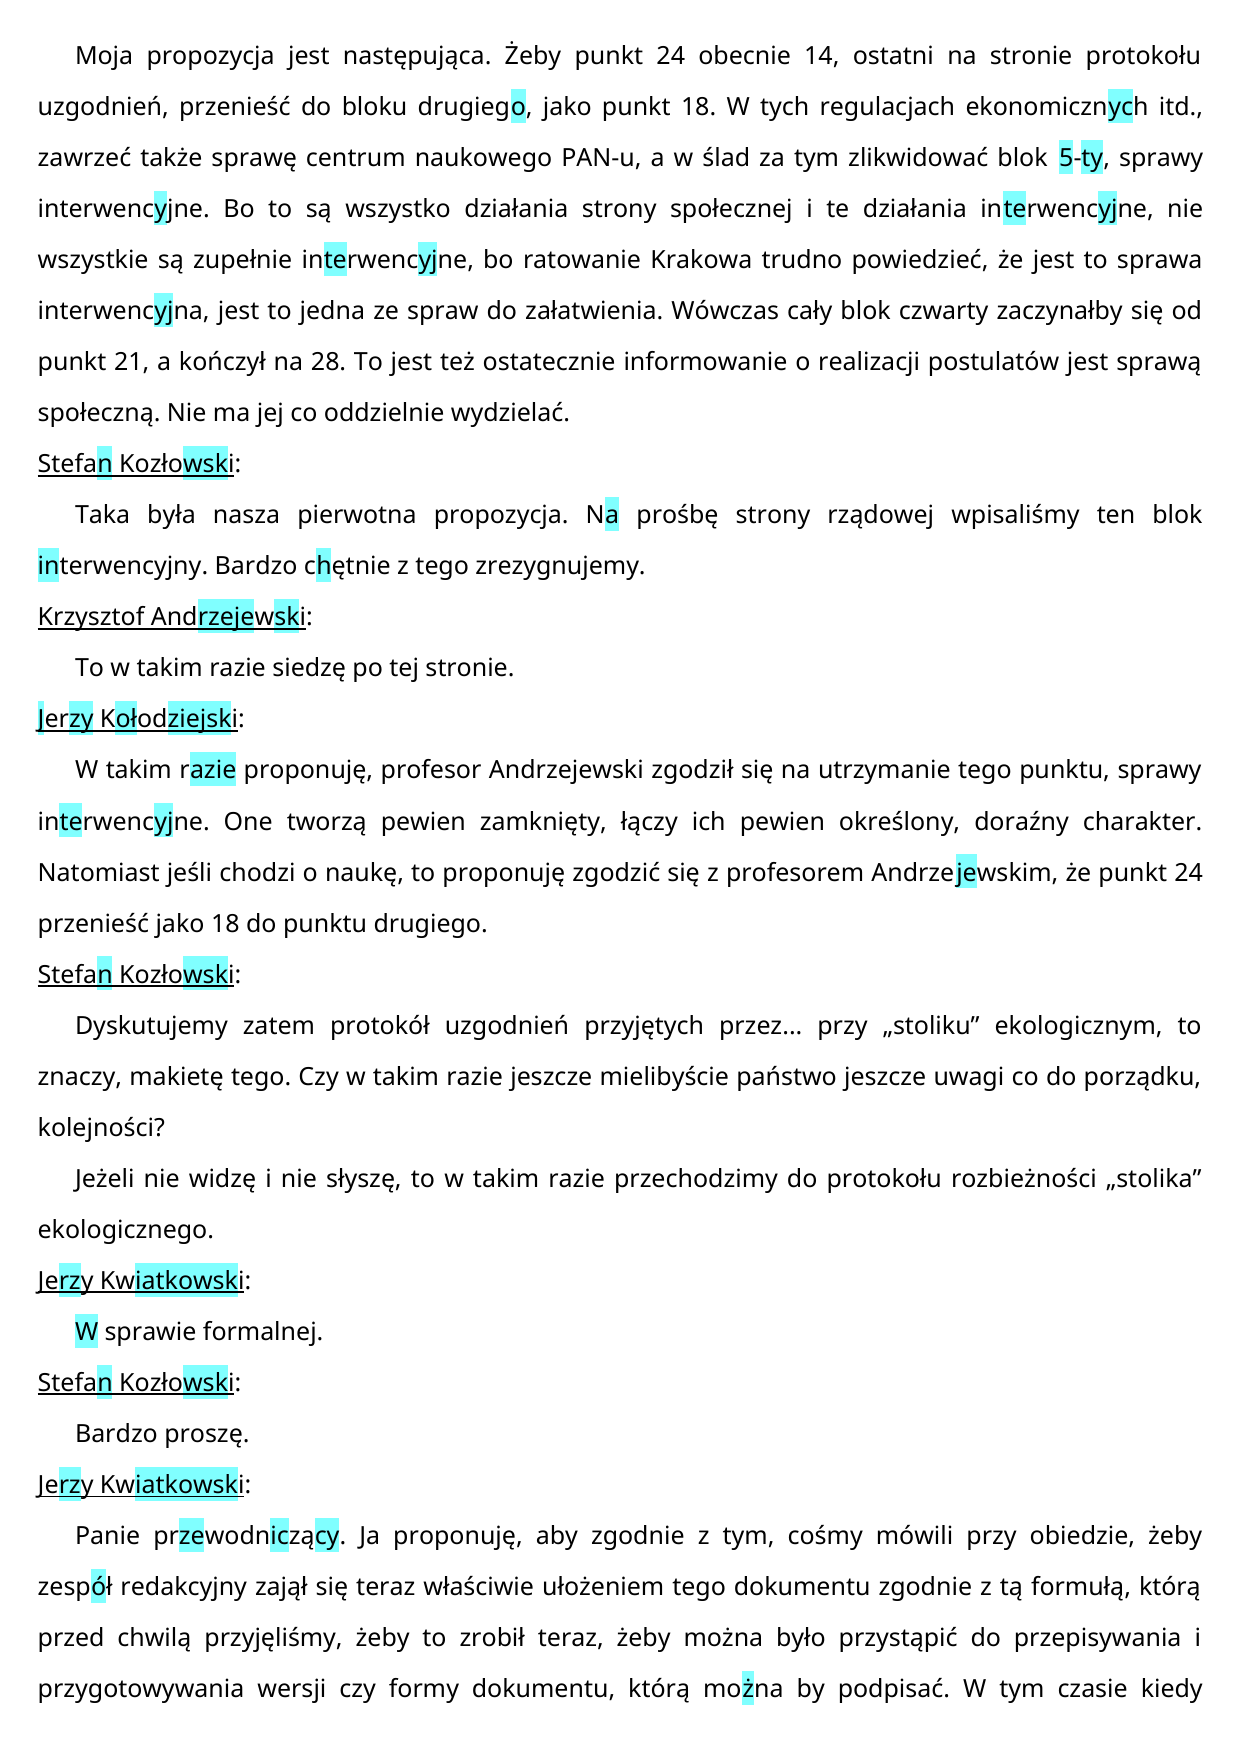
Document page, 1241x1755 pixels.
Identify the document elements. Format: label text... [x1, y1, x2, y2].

text Stefan Kozłowski: [37, 446, 1203, 480]
text Jerzy Kwiatkowski: [37, 1467, 1203, 1501]
text Jeżeli nie widzę i nie słyszę, to w takim razie przechodzimy do protokołu rozbieżności „stolika” ekologicznego. [37, 1160, 1203, 1246]
text W sprawie formalnej. [37, 1313, 1203, 1348]
text Jerzy Kwiatkowski: [37, 1262, 1203, 1297]
text Stefan Kozłowski: [37, 1364, 1203, 1399]
text Panie przewodniczący. Ja proponuję, aby zgodnie z tym, cośmy mówili przy obiedzie, żeby zespół redakcyjny zajął się teraz właściwie ułożeniem tego dokumentu zgodnie z tą formułą, którą przed chwilą przyjęliśmy, żeby to zrobił teraz, żeby można było przystąpić do przepisywania i przygotowywania wersji czy formy dokumentu, którą można by podpisać. W tym czasie kiedy [37, 1518, 1203, 1705]
text Dyskutujemy zatem protokół uzgodnień przyjętych przez... przy „stoliku” ekologicznym, to znaczy, makietę tego. Czy w takim razie jeszcze mielibyście państwo jeszcze uwagi co do porządku, kolejności? [37, 1007, 1203, 1143]
text Bardzo proszę. [37, 1416, 1203, 1450]
text Stefan Kozłowski: [37, 956, 1203, 990]
text Krzysztof Andrzejewski: [37, 599, 1203, 633]
text To w takim razie siedzę po tej stronie. [37, 650, 1203, 684]
text Jerzy Kołodziejski: [37, 701, 1203, 735]
text Taka była nasza pierwotna propozycja. Na prośbę strony rządowej wpisaliśmy ten blok interwencyjny. Bardzo chętnie z tego zrezygnujemy. [37, 497, 1203, 582]
text Moja propozycja jest następująca. Żeby punkt 24 obecnie 14, ostatni na stronie protokołu uzgodnień, przenieść do bloku drugiego, jako punkt 18. W tych regulacjach ekonomicznych itd., zawrzeć także sprawę centrum naukowego PAN-u, a w ślad za tym zlikwidować blok 5-ty, sprawy interwencyjne. Bo to są wszystko działania strony społecznej i te działania interwencyjne, nie wszystkie są zupełnie interwencyjne, bo ratowanie Krakowa trudno powiedzieć, że jest to sprawa interwencyjna, jest to jedna ze spraw do załatwienia. Wówczas cały blok czwarty zaczynałby się od punkt 21, a kończył na 28. To jest też ostatecznie informowanie o realizacji postulatów jest sprawą społeczną. Nie ma jej co oddzielnie wydzielać. [37, 37, 1203, 429]
text W takim razie proponuję, profesor Andrzejewski zgodził się na utrzymanie tego punktu, sprawy interwencyjne. One tworzą pewien zamknięty, łączy ich pewien określony, doraźny charakter. Natomiast jeśli chodzi o naukę, to proponuję zgodzić się z profesorem Andrzejewskim, że punkt 24 przenieść jako 18 do punktu drugiego. [37, 752, 1203, 939]
